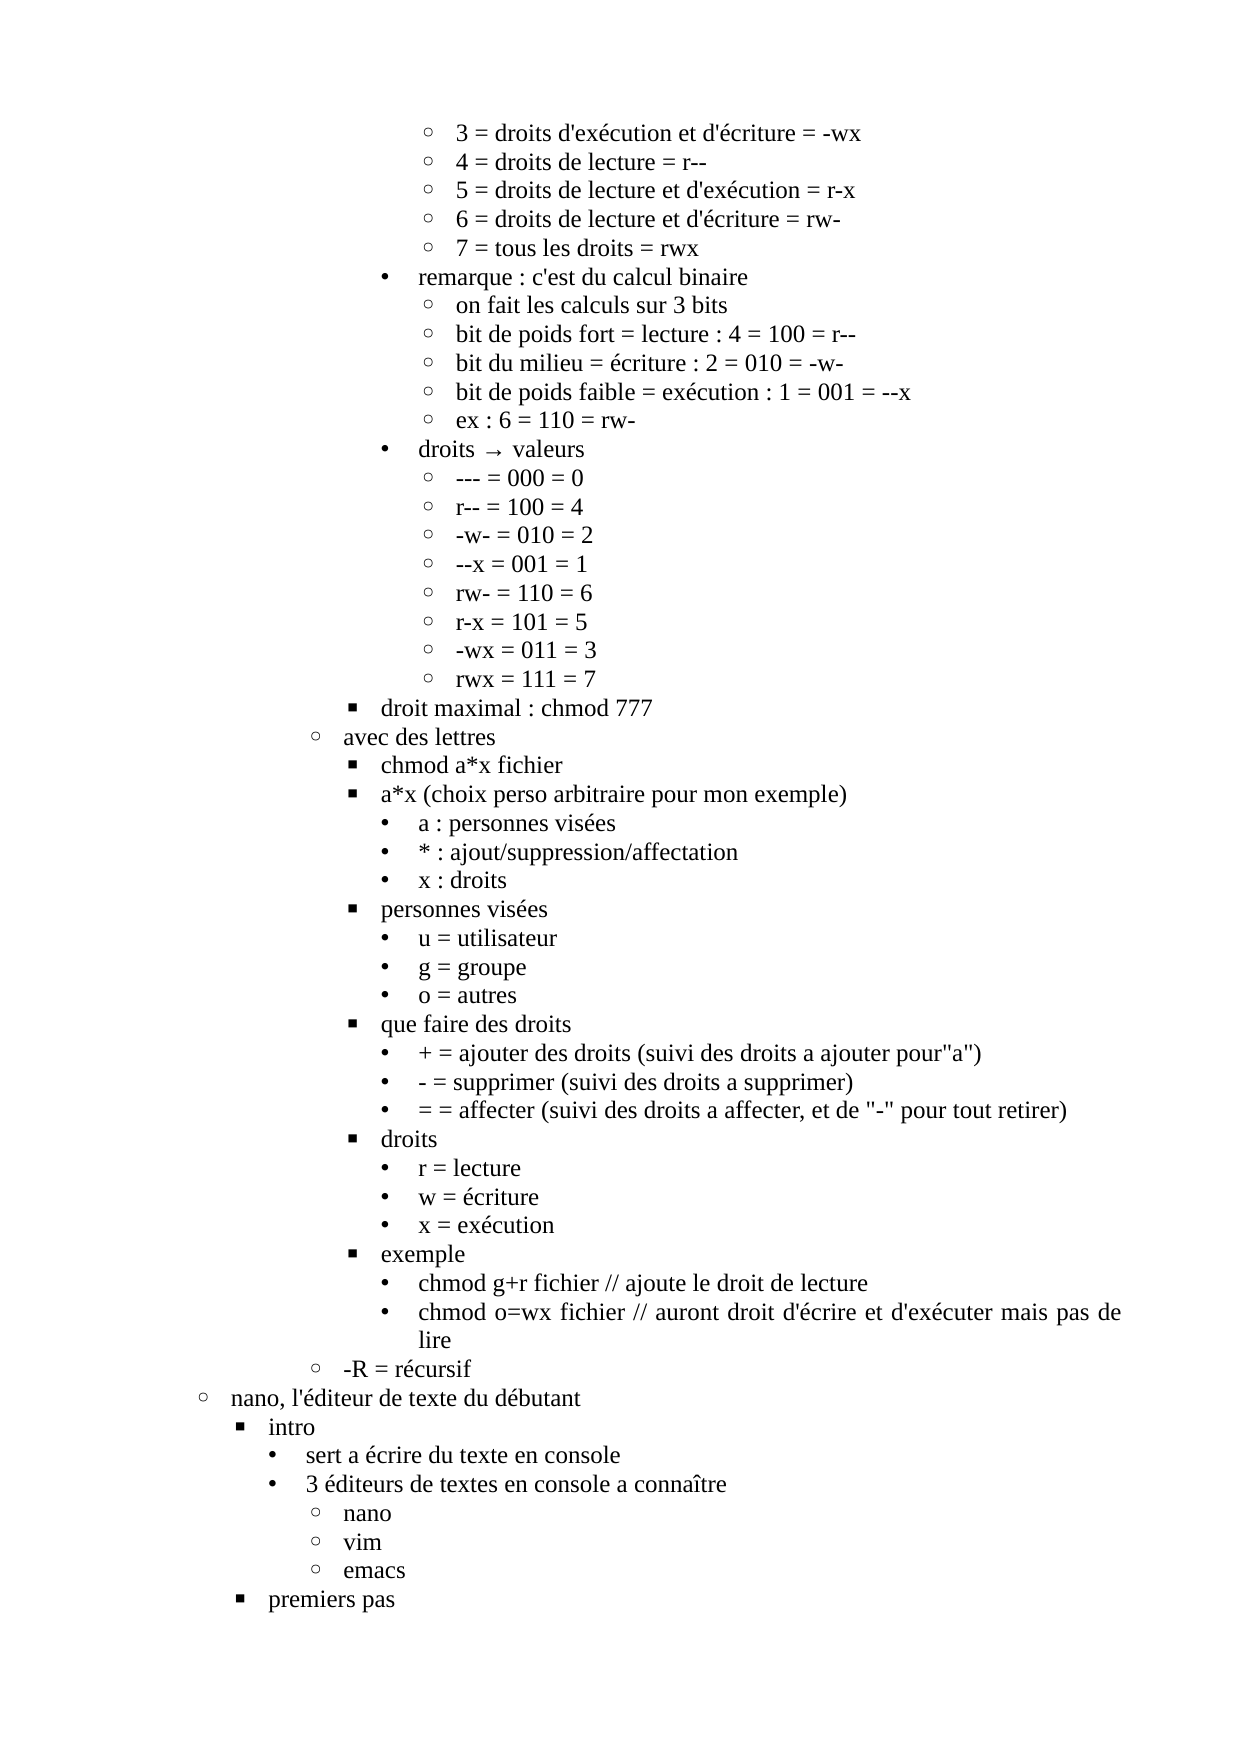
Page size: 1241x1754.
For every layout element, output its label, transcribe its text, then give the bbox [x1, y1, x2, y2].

list a*x (choix perso arbitraire pour mon exemple) [343, 779, 1122, 808]
list remarque : c'est du calcul binaire [381, 262, 1122, 291]
list rw- = 110 = 6 [418, 578, 1122, 607]
list avec des lettres [306, 722, 1122, 751]
list 6 = droits de lecture et d'écriture = rw- [418, 204, 1122, 233]
list r-x = 101 = 5 [418, 607, 1122, 636]
list intro [231, 1412, 1122, 1441]
list personnes visées [343, 894, 1122, 923]
list vim [306, 1527, 1122, 1556]
list bit du milieu = écriture : 2 = 010 = -w- [418, 348, 1122, 377]
list chmod g+r fichier // ajoute le droit de lecture [381, 1268, 1122, 1297]
list droit maximal : chmod 777 [343, 693, 1122, 722]
list x = exécution [381, 1211, 1122, 1239]
list + = ajouter des droits (suivi des droits a ajouter pour"a") [381, 1038, 1122, 1067]
list --x = 001 = 1 [418, 549, 1122, 578]
list w = écriture [381, 1182, 1122, 1211]
list nano [306, 1498, 1122, 1527]
list rwx = 111 = 7 [418, 664, 1122, 693]
list - = supprimer (suivi des droits a supprimer) [381, 1067, 1122, 1096]
list ex : 6 = 110 = rw- [418, 406, 1122, 434]
list g = groupe [381, 952, 1122, 981]
list -R = récursif [306, 1354, 1122, 1383]
list -w- = 010 = 2 [418, 521, 1122, 549]
list bit de poids fort = lecture : 4 = 100 = r-- [418, 319, 1122, 348]
list = = affecter (suivi des droits a affecter, et de "-" pour tout retirer) [381, 1096, 1122, 1124]
list droits → valeurs [381, 434, 1122, 463]
list bit de poids faible = exécution : 1 = 001 = --x [418, 377, 1122, 406]
list premiers pas [231, 1584, 1122, 1613]
list o = autres [381, 981, 1122, 1009]
list x : droits [381, 866, 1122, 894]
list --- = 000 = 0 [418, 463, 1122, 492]
list r-- = 100 = 4 [418, 492, 1122, 521]
list 4 = droits de lecture = r-- [418, 147, 1122, 176]
list 7 = tous les droits = rwx [418, 233, 1122, 262]
list nano, l'éditeur de texte du débutant [193, 1383, 1122, 1412]
list que faire des droits [343, 1009, 1122, 1038]
list * : ajout/suppression/affectation [381, 837, 1122, 866]
list 5 = droits de lecture et d'exécution = r-x [418, 176, 1122, 204]
list emacs [306, 1556, 1122, 1584]
list droits [343, 1124, 1122, 1153]
list -wx = 011 = 3 [418, 636, 1122, 664]
list chmod a*x fichier [343, 751, 1122, 779]
list on fait les calculs sur 3 bits [418, 291, 1122, 319]
list u = utilisateur [381, 923, 1122, 952]
list chmod o=wx fichier // auront droit d'écrire et d'exécuter mais pas de lire [381, 1297, 1122, 1354]
list r = lecture [381, 1153, 1122, 1182]
list a : personnes visées [381, 808, 1122, 837]
list sert a écrire du texte en console [268, 1441, 1122, 1469]
list 3 = droits d'exécution et d'écriture = -wx [418, 118, 1122, 147]
list 3 éditeurs de textes en console a connaître [268, 1469, 1122, 1498]
list exemple [343, 1239, 1122, 1268]
